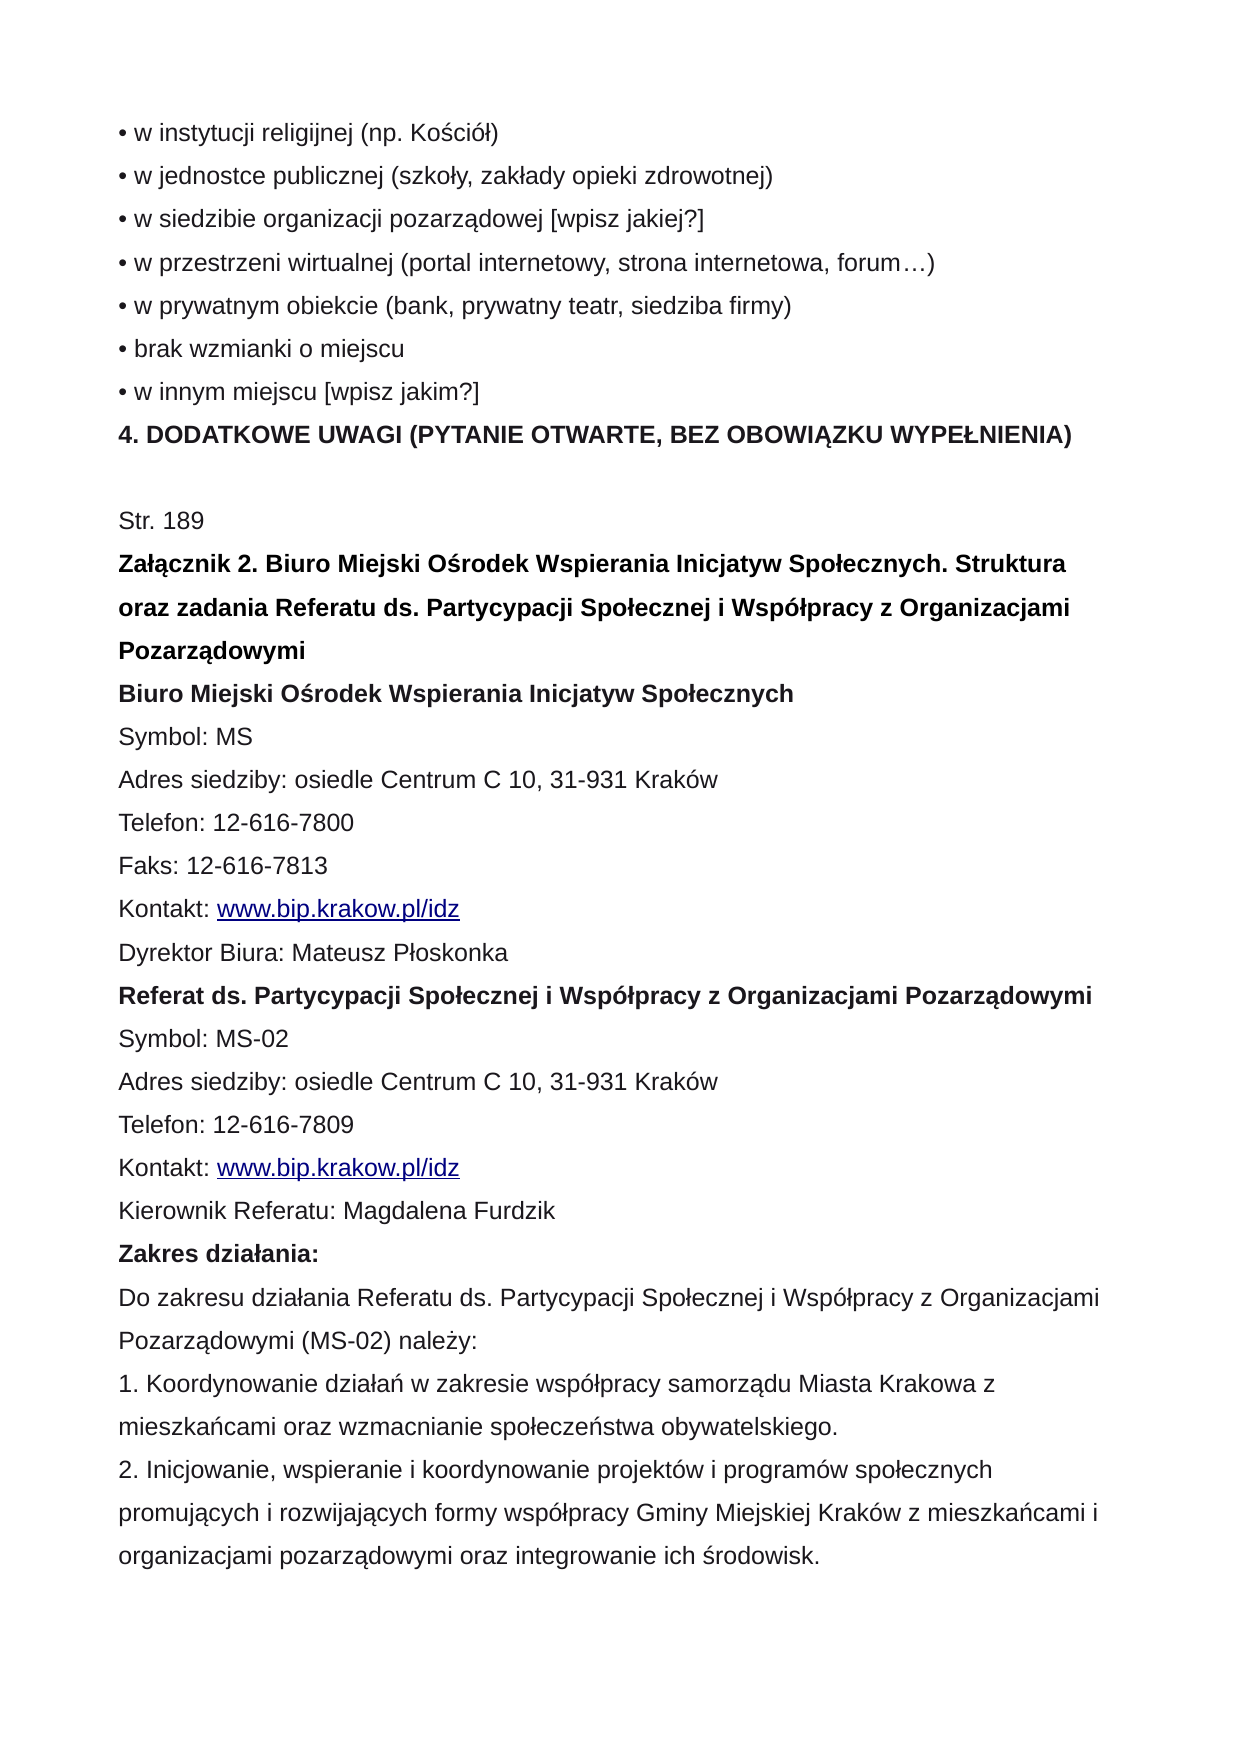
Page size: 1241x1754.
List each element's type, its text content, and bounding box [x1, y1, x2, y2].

text Telefon: 12-616-7800 [118, 808, 1122, 837]
text Faks: 12-616-7813 [118, 851, 1122, 880]
text • w instytucji religijnej (np. Kościół) [118, 118, 1122, 147]
subtitle Załącznik 2. Biuro Miejski Ośrodek Wspierania Inicjatyw Społecznych. Struktura oraz zadania Referatu ds. Partycypacji Społecznej i Współpracy z Organizacjami Pozarządowymi [118, 549, 1122, 664]
text Symbol: MS [118, 722, 1122, 751]
text Adres siedziby: osiedle Centrum C 10, 31-931 Kraków [118, 1067, 1122, 1096]
text Symbol: MS-02 [118, 1024, 1122, 1052]
text Zakres działania: [118, 1239, 1122, 1268]
text 2. Inicjowanie, wspieranie i koordynowanie projektów i programów społecznych promujących i rozwijających formy współpracy Gminy Miejskiej Kraków z mieszkańcami i organizacjami pozarządowymi oraz integrowanie ich środowisk. [118, 1455, 1122, 1570]
text Telefon: 12-616-7809 [118, 1110, 1122, 1139]
text • w siedzibie organizacji pozarządowej [wpisz jakiej?] [118, 204, 1122, 233]
text Kierownik Referatu: Magdalena Furdzik [118, 1196, 1122, 1225]
text Str. 189 [118, 506, 1122, 535]
text 4. DODATKOWE UWAGI (PYTANIE OTWARTE, BEZ OBOWIĄZKU WYPEŁNIENIA) [118, 420, 1122, 449]
text Kontakt: www.bip.krakow.pl/idz [118, 1153, 1122, 1182]
text Referat ds. Partycypacji Społecznej i Współpracy z Organizacjami Pozarządowymi [118, 981, 1122, 1009]
text Biuro Miejski Ośrodek Wspierania Inicjatyw Społecznych [118, 679, 1122, 707]
text • brak wzmianki o miejscu [118, 334, 1122, 362]
text Dyrektor Biura: Mateusz Płoskonka [118, 937, 1122, 966]
text • w przestrzeni wirtualnej (portal internetowy, strona internetowa, forum…) [118, 247, 1122, 276]
text • w prywatnym obiekcie (bank, prywatny teatr, siedziba firmy) [118, 291, 1122, 319]
text • w jednostce publicznej (szkoły, zakłady opieki zdrowotnej) [118, 161, 1122, 190]
text 1. Koordynowanie działań w zakresie współpracy samorządu Miasta Krakowa z mieszkańcami oraz wzmacnianie społeczeństwa obywatelskiego. [118, 1369, 1122, 1441]
text Kontakt: www.bip.krakow.pl/idz [118, 894, 1122, 923]
text • w innym miejscu [wpisz jakim?] [118, 377, 1122, 406]
text Adres siedziby: osiedle Centrum C 10, 31-931 Kraków [118, 765, 1122, 794]
text Do zakresu działania Referatu ds. Partycypacji Społecznej i Współpracy z Organizacjami Pozarządowymi (MS-02) należy: [118, 1282, 1122, 1354]
